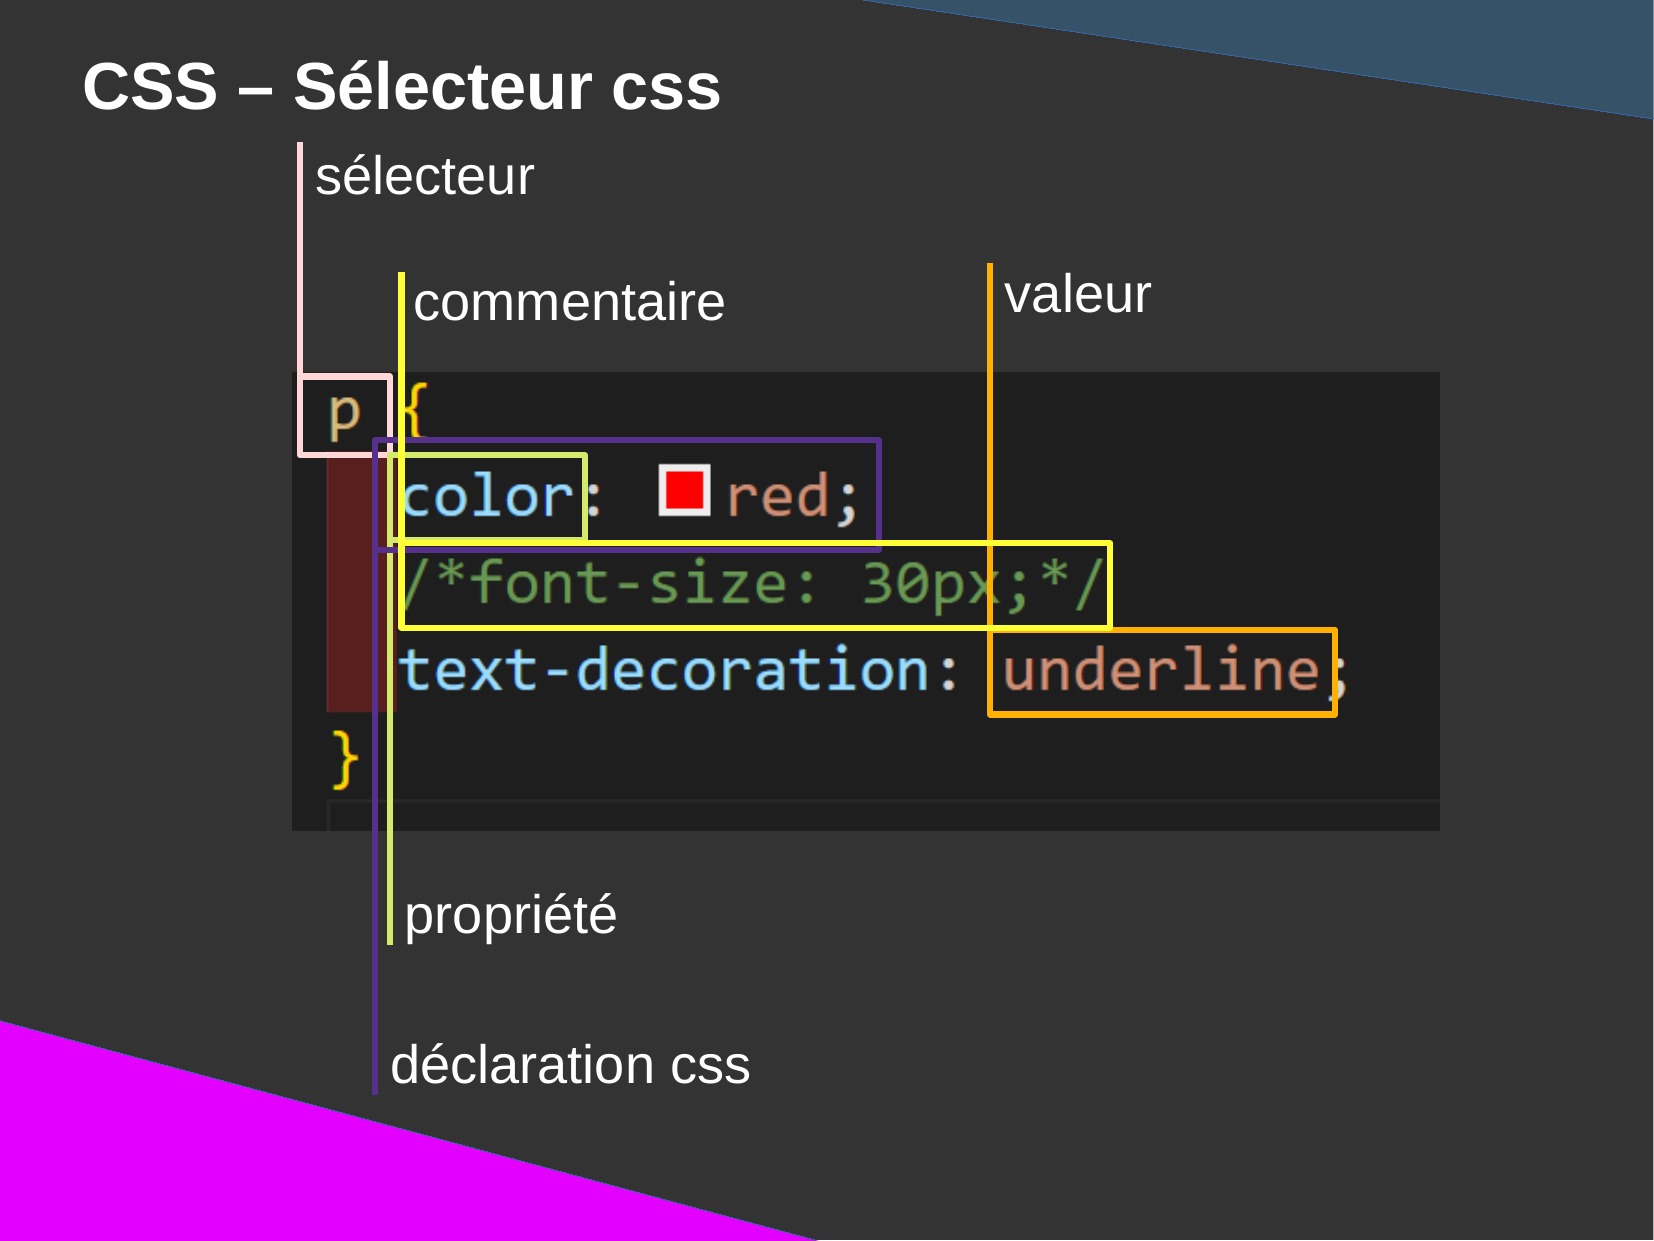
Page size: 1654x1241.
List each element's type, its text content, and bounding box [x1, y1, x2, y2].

text_box [0, 1020, 819, 1241]
title valeur [1004, 263, 1245, 355]
picture [378, 553, 387, 831]
title propriété [404, 884, 645, 976]
picture [303, 380, 387, 452]
picture [292, 372, 372, 831]
picture [393, 443, 398, 452]
picture [378, 458, 387, 547]
title sélecteur [314, 145, 645, 237]
picture [393, 372, 1440, 831]
text_box [863, 0, 1654, 119]
picture [405, 372, 987, 540]
title déclaration css [390, 1034, 796, 1126]
picture [993, 633, 1332, 711]
picture [393, 458, 398, 537]
picture [378, 443, 387, 452]
picture [303, 372, 398, 437]
title commentaire [413, 271, 744, 363]
title CSS – Sélecteur css [82, 49, 1571, 152]
picture [993, 546, 1107, 625]
picture [405, 443, 876, 540]
picture [405, 546, 987, 625]
picture [405, 458, 582, 537]
